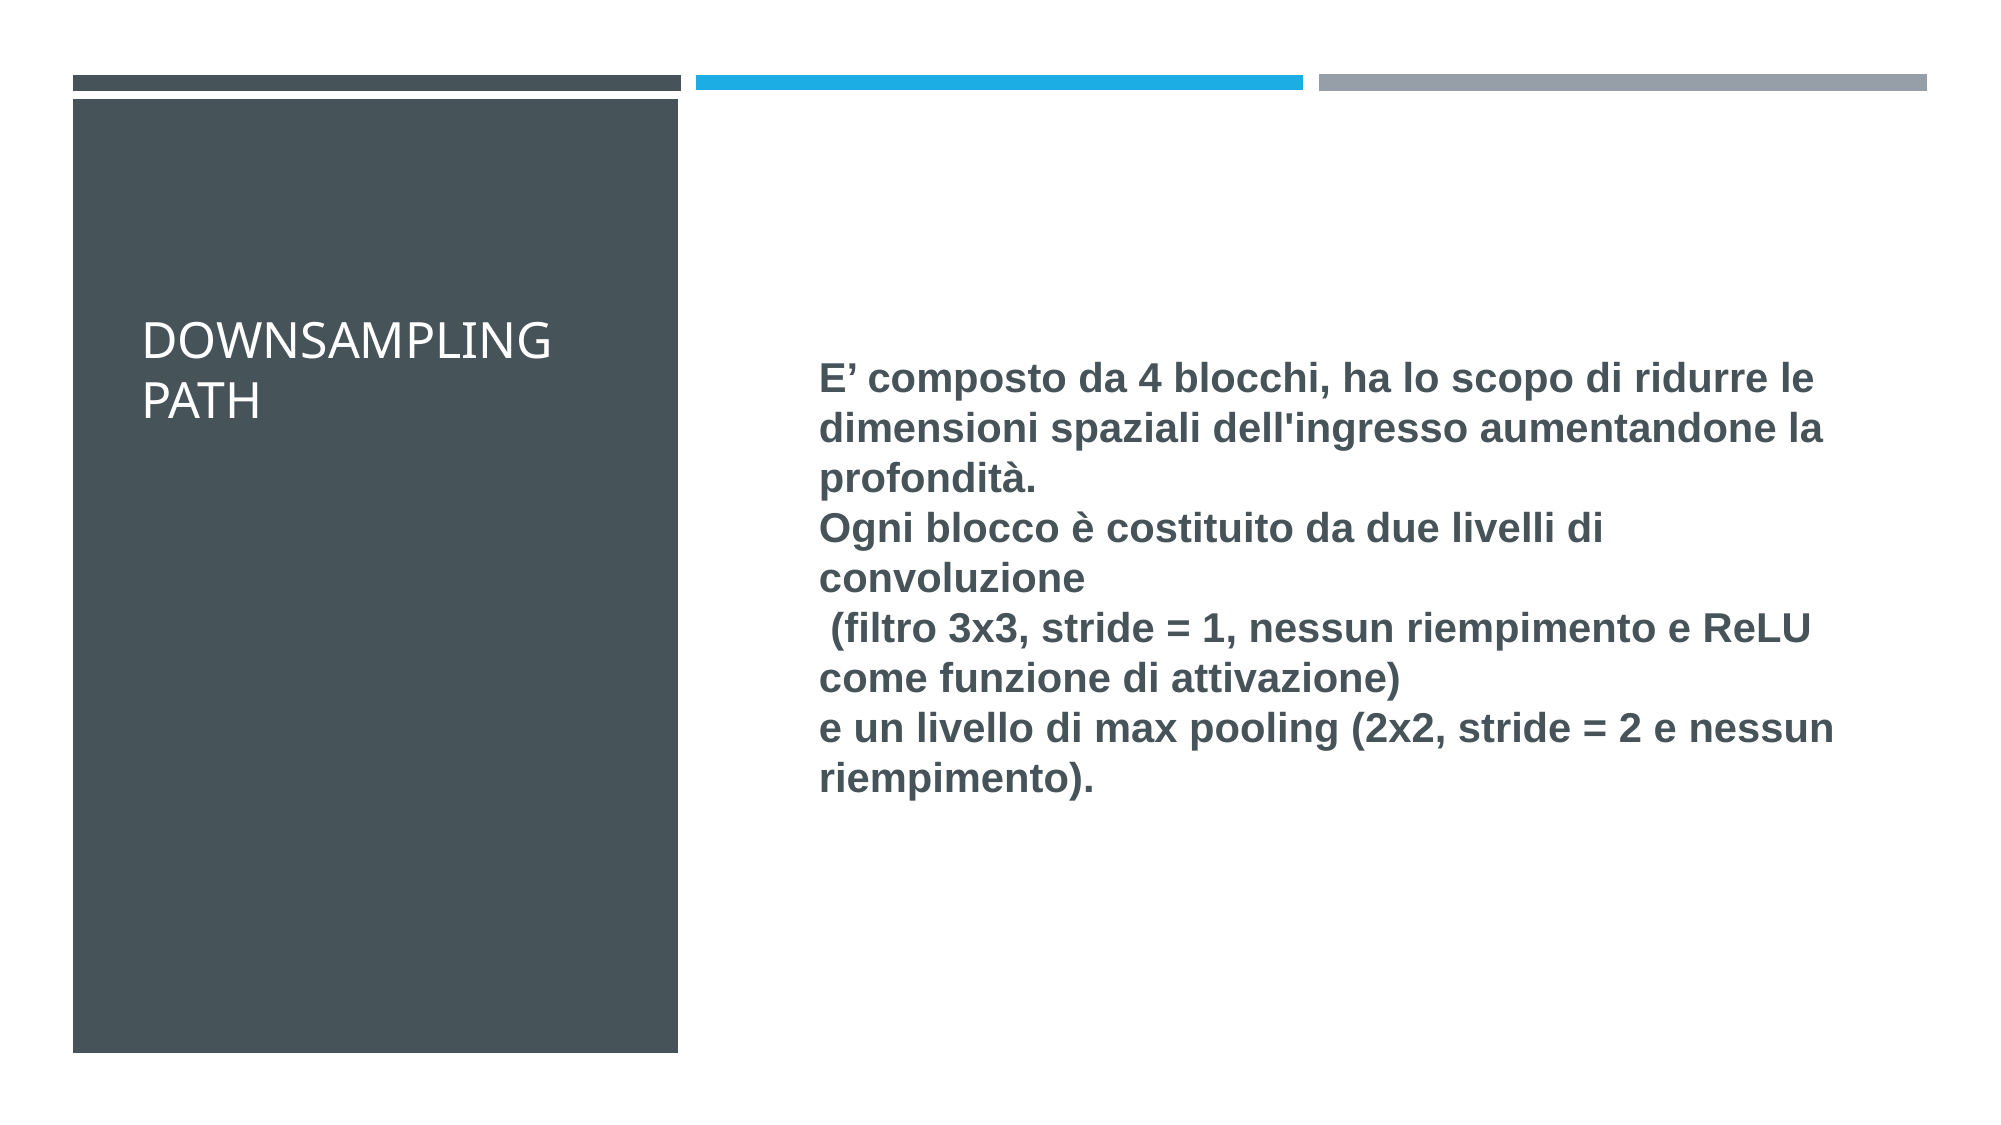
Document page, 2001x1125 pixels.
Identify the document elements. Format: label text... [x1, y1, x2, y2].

title Downsampling Path [125, 153, 624, 436]
list E’ composto da 4 blocchi, ha lo scopo di ridurre le dimensioni spaziali dell'ingresso aumentandone la profondità. Ogni blocco è costituito da due livelli di convoluzione (filtro 3x3, stride = 1, nessun riempimento e ReLU come funzione di attivazione) e un livello di max pooling (2x2, stride = 2 e nessun riempimento). [803, 193, 1896, 958]
